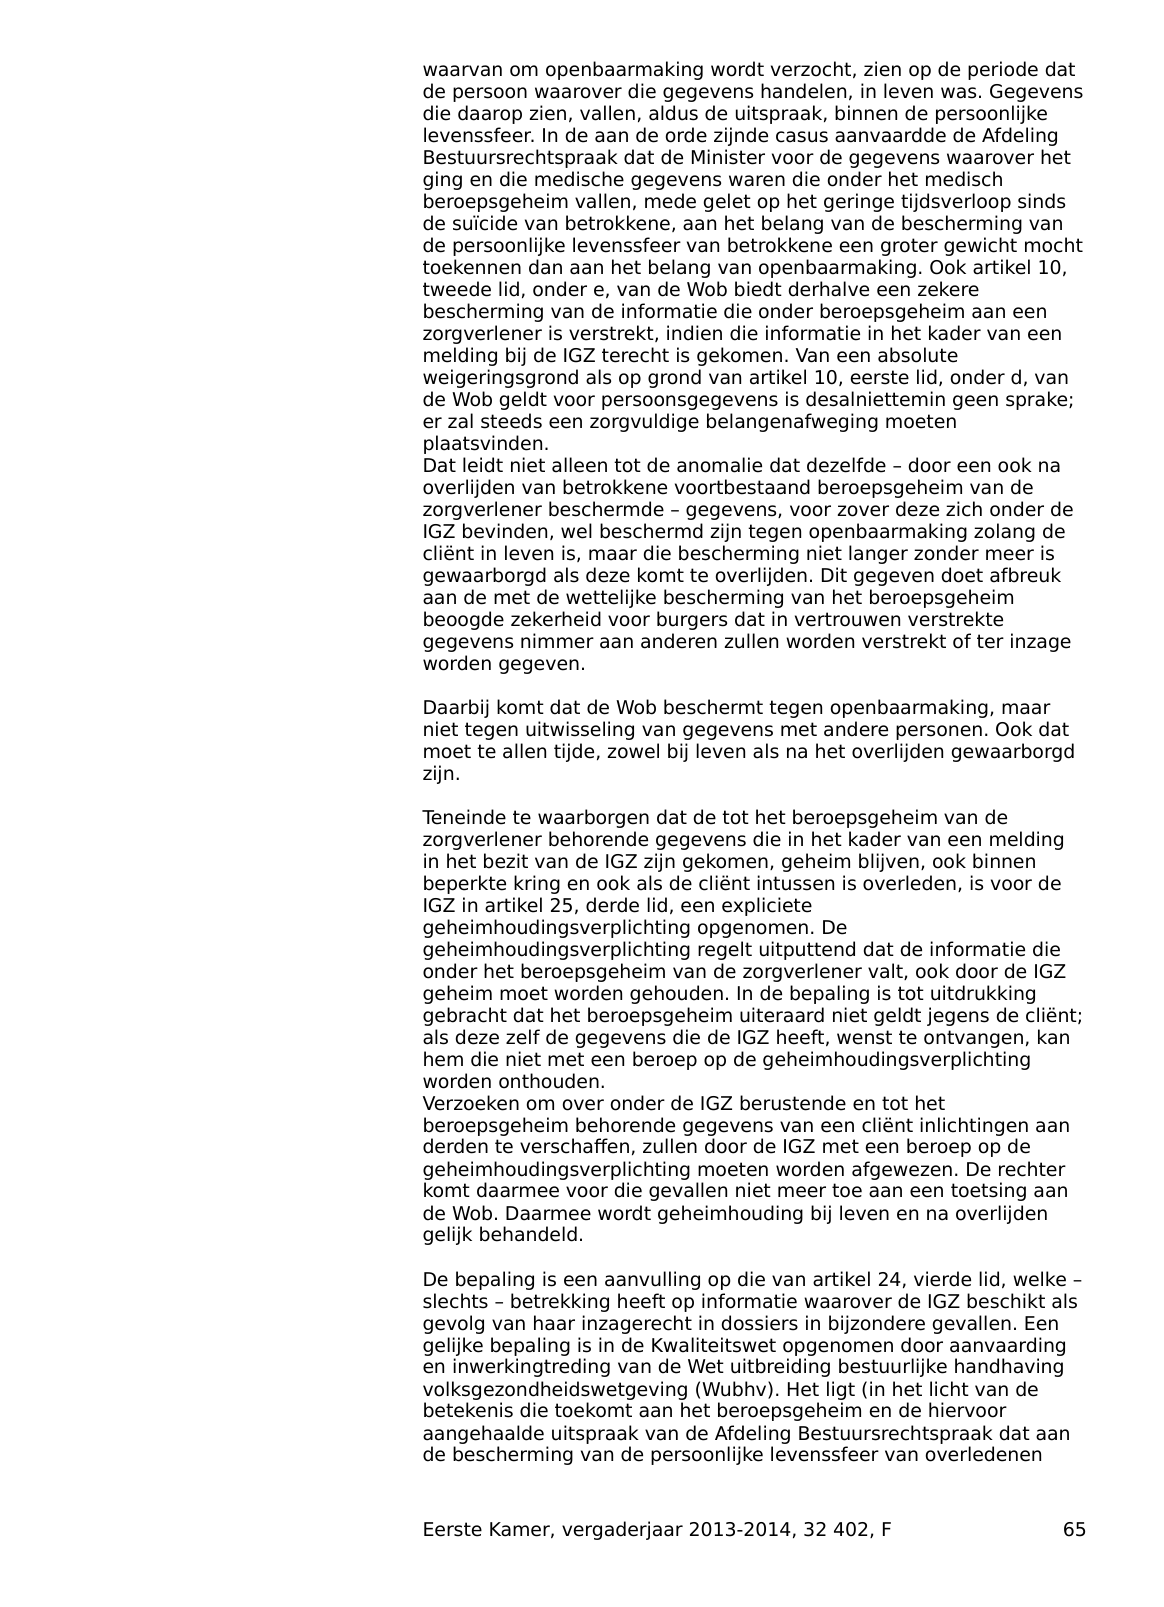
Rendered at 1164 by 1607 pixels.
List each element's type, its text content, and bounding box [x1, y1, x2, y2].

text Teneinde te waarborgen dat de tot het beroepsgeheim van de zorgverlener behorende gegevens die in het kader van een melding in het bezit van de IGZ zijn gekomen, geheim blijven, ook binnen beperkte kring en ook als de cliënt intussen is overleden, is voor de IGZ in artikel 25, derde lid, een expliciete geheimhoudingsverplichting opgenomen. De geheimhoudingsverplichting regelt uitputtend dat de informatie die onder het beroepsgeheim van de zorgverlener valt, ook door de IGZ geheim moet worden gehouden. In de bepaling is tot uitdrukking gebracht dat het beroepsgeheim uiteraard niet geldt jegens de cliënt; als deze zelf de gegevens die de IGZ heeft, wenst te ontvangen, kan hem die niet met een beroep op de geheimhoudingsverplichting worden onthouden. [422, 807, 1087, 1092]
text Dat leidt niet alleen tot de anomalie dat dezelfde – door een ook na overlijden van betrokkene voortbestaand beroepsgeheim van de zorgverlener beschermde – gegevens, voor zover deze zich onder de IGZ bevinden, wel beschermd zijn tegen openbaarmaking zolang de cliënt in leven is, maar die bescherming niet langer zonder meer is gewaarborgd als deze komt te overlijden. Dit gegeven doet afbreuk aan de met de wettelijke bescherming van het beroepsgeheim beoogde zekerheid voor burgers dat in vertrouwen verstrekte gegevens nimmer aan anderen zullen worden verstrekt of ter inzage worden gegeven. [422, 455, 1087, 674]
text Daarbij komt dat de Wob beschermt tegen openbaarmaking, maar niet tegen uitwisseling van gegevens met andere personen. Ook dat moet te allen tijde, zowel bij leven als na het overlijden gewaarborgd zijn. [422, 697, 1087, 784]
text De bepaling is een aanvulling op die van artikel 24, vierde lid, welke – slechts – betrekking heeft op informatie waarover de IGZ beschikt als gevolg van haar inzagerecht in dossiers in bijzondere gevallen. Een gelijke bepaling is in de Kwaliteitswet opgenomen door aanvaarding en inwerkingtreding van de Wet uitbreiding bestuurlijke handhaving volksgezondheidswetgeving (Wubhv). Het ligt (in het licht van de betekenis die toekomt aan het beroepsgeheim en de hiervoor aangehaalde uitspraak van de Afdeling Bestuursrechtspraak dat aan de bescherming van de persoonlijke levenssfeer van overledenen [422, 1268, 1087, 1466]
text waarvan om openbaarmaking wordt verzocht, zien op de periode dat de persoon waarover die gegevens handelen, in leven was. Gegevens die daarop zien, vallen, aldus de uitspraak, binnen de persoonlijke levenssfeer. In de aan de orde zijnde casus aanvaardde de Afdeling Bestuursrechtspraak dat de Minister voor de gegevens waarover het ging en die medische gegevens waren die onder het medisch beroepsgeheim vallen, mede gelet op het geringe tijdsverloop sinds de suïcide van betrokkene, aan het belang van de bescherming van de persoonlijke levenssfeer van betrokkene een groter gewicht mocht toekennen dan aan het belang van openbaarmaking. Ook artikel 10, tweede lid, onder e, van de Wob biedt derhalve een zekere bescherming van de informatie die onder beroepsgeheim aan een zorgverlener is verstrekt, indien die informatie in het kader van een melding bij de IGZ terecht is gekomen. Van een absolute weigeringsgrond als op grond van artikel 10, eerste lid, onder d, van de Wob geldt voor persoonsgegevens is desalniettemin geen sprake; er zal steeds een zorgvuldige belangenafweging moeten plaatsvinden. [422, 59, 1087, 455]
text Verzoeken om over onder de IGZ berustende en tot het beroepsgeheim behorende gegevens van een cliënt inlichtingen aan derden te verschaffen, zullen door de IGZ met een beroep op de geheimhoudingsverplichting moeten worden afgewezen. De rechter komt daarmee voor die gevallen niet meer toe aan een toetsing aan de Wob. Daarmee wordt geheimhouding bij leven en na overlijden gelijk behandeld. [422, 1092, 1087, 1246]
